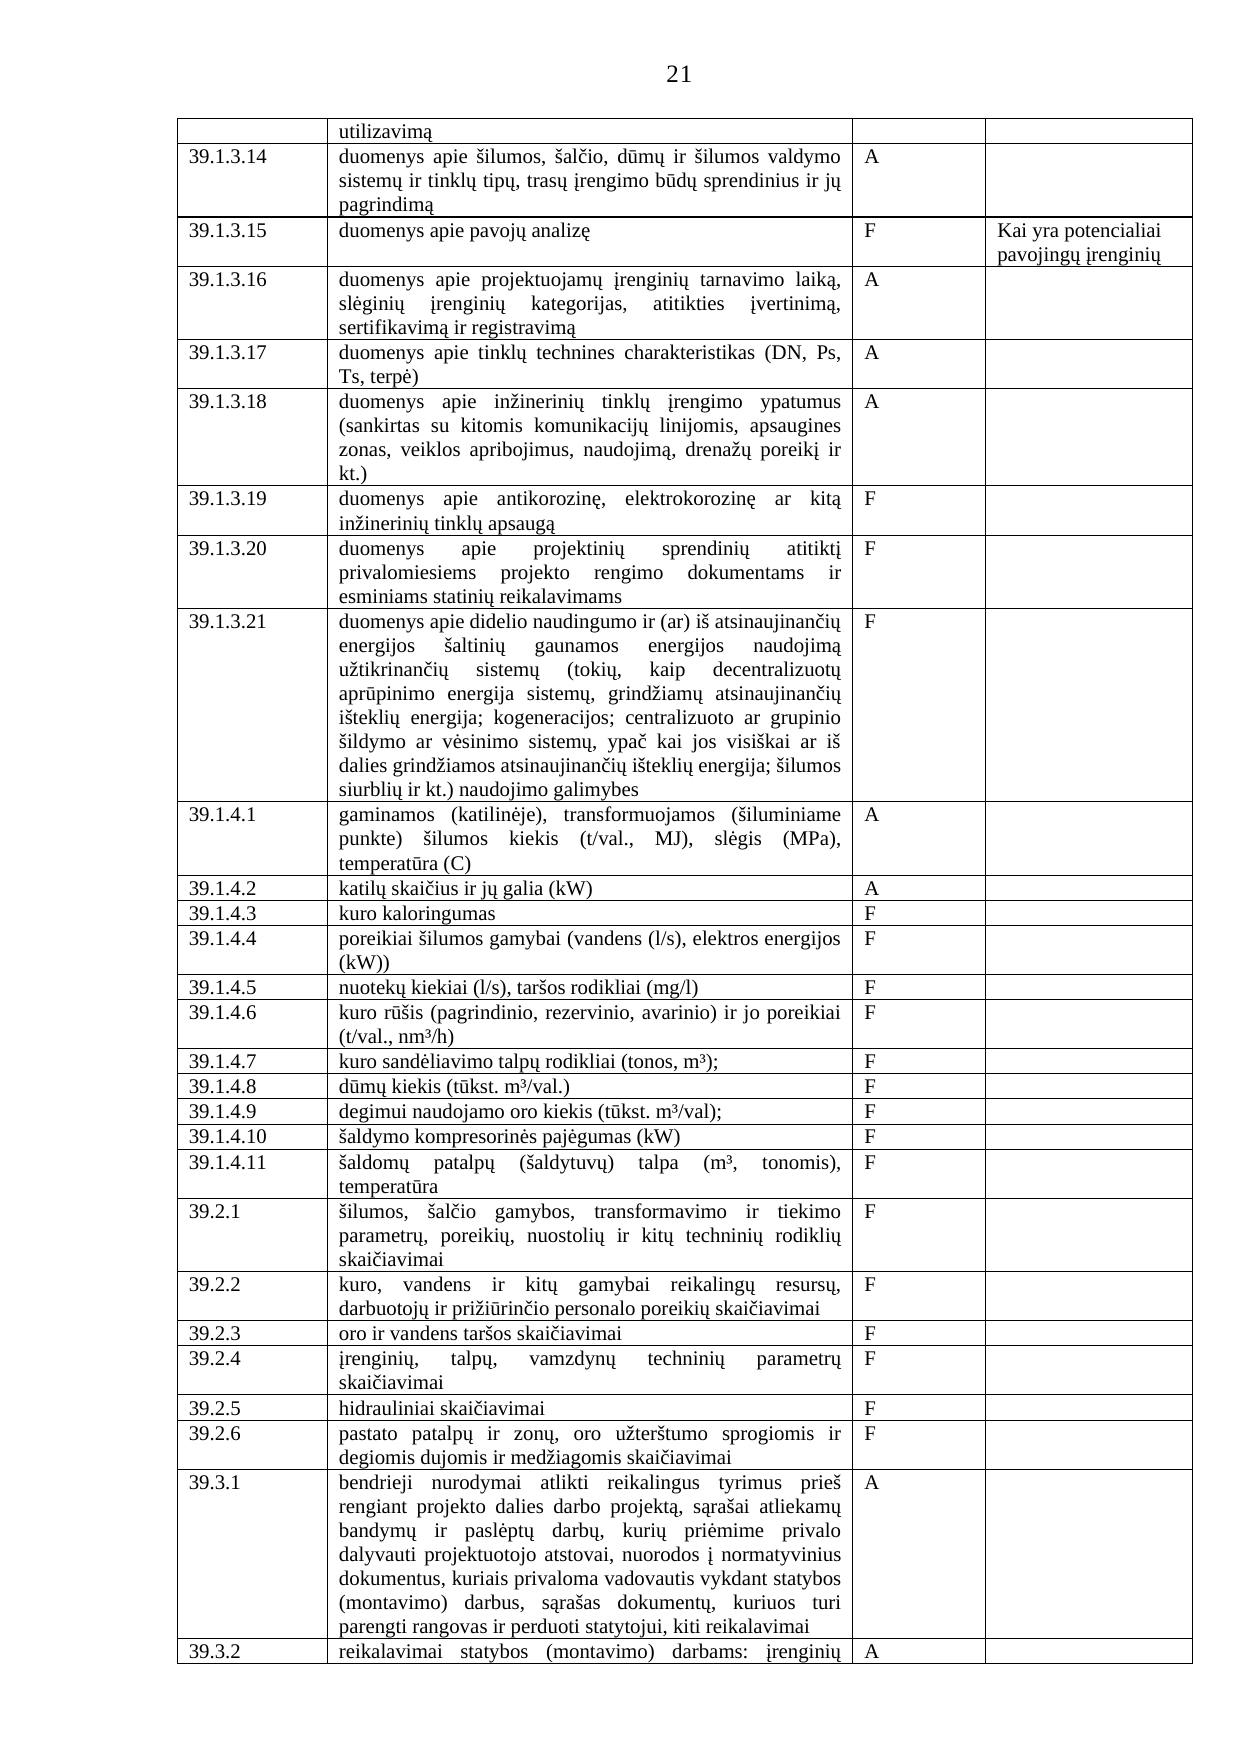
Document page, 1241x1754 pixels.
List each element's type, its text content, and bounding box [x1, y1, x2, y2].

table_cell utilizavimą [328, 119, 852, 143]
table_cell [986, 1125, 1192, 1148]
table_cell kuro rūšis (pagrindinio, rezervinio, avarinio) ir jo poreikiai (t/val., nm³/h) [328, 1000, 852, 1048]
table_cell duomenys apie tinklų technines charakteristikas (DN, Ps, Ts, terpė) [328, 340, 852, 388]
table_cell gaminamos (katilinėje), transformuojamos (šiluminiame punkte) šilumos kiekis (t/val., MJ), slėgis (MPa), temperatūra (C) [328, 802, 852, 874]
table_cell įrenginių, talpų, vamzdynų techninių parametrų skaičiavimai [328, 1346, 852, 1394]
table_cell A [853, 1639, 985, 1663]
table_cell [986, 1421, 1192, 1469]
table_cell F [853, 1125, 985, 1148]
table_cell 39.1.4.2 [178, 876, 327, 899]
table_cell A [853, 144, 985, 216]
table_cell 39.1.3.16 [178, 267, 327, 339]
table_cell 39.1.4.1 [178, 802, 327, 874]
table_cell dūmų kiekis (tūkst. m³/val.) [328, 1074, 852, 1098]
table_cell F [853, 901, 985, 925]
table_cell duomenys apie pavojų analizę [328, 218, 852, 266]
table_cell [986, 1199, 1192, 1271]
table_cell [986, 536, 1192, 608]
table_cell kuro, vandens ir kitų gamybai reikalingų resursų, darbuotojų ir prižiūrinčio personalo poreikių skaičiavimai [328, 1272, 852, 1320]
table_cell A [853, 389, 985, 485]
table_cell [986, 144, 1192, 216]
table_cell 39.2.4 [178, 1346, 327, 1394]
table_cell degimui naudojamo oro kiekis (tūkst. m³/val); [328, 1099, 852, 1123]
table_cell [986, 1272, 1192, 1320]
table_cell [986, 1321, 1192, 1345]
table_cell duomenys apie projektinių sprendinių atitiktį privalomiesiems projekto rengimo dokumentams ir esminiams statinių reikalavimams [328, 536, 852, 608]
table_cell kuro sandėliavimo talpų rodikliai (tonos, m³); [328, 1049, 852, 1073]
table_cell F [853, 1421, 985, 1469]
table_cell 39.1.4.9 [178, 1099, 327, 1123]
table_cell šaldymo kompresorinės pajėgumas (kW) [328, 1125, 852, 1148]
table_cell 39.1.3.20 [178, 536, 327, 608]
table_cell 39.3.1 [178, 1470, 327, 1638]
table_cell Kai yra potencialiai pavojingų įrenginių [986, 218, 1192, 266]
table_cell nuotekų kiekiai (l/s), taršos rodikliai (mg/l) [328, 975, 852, 999]
table_cell 39.2.6 [178, 1421, 327, 1469]
table_cell A [853, 802, 985, 874]
table_cell F [853, 1321, 985, 1345]
table_cell 39.1.3.14 [178, 144, 327, 216]
table_cell [853, 119, 985, 143]
table_cell 39.3.2 [178, 1639, 327, 1663]
table_cell katilų skaičius ir jų galia (kW) [328, 876, 852, 899]
table_cell 39.1.3.18 [178, 389, 327, 485]
table_cell 39.1.4.7 [178, 1049, 327, 1073]
table_cell [986, 876, 1192, 899]
table_cell [986, 802, 1192, 874]
table_cell [986, 119, 1192, 143]
table_cell šaldomų patalpų (šaldytuvų) talpa (m³, tonomis), temperatūra [328, 1150, 852, 1198]
table_cell F [853, 536, 985, 608]
table_cell 39.1.4.5 [178, 975, 327, 999]
table_cell [986, 901, 1192, 925]
table_cell A [853, 267, 985, 339]
table_cell F [853, 1272, 985, 1320]
table_cell F [853, 926, 985, 974]
table_cell duomenys apie projektuojamų įrenginių tarnavimo laiką, slėginių įrenginių kategorijas, atitikties įvertinimą, sertifikavimą ir registravimą [328, 267, 852, 339]
table_cell 39.2.3 [178, 1321, 327, 1345]
table_cell F [853, 1099, 985, 1123]
table_cell 39.1.4.10 [178, 1125, 327, 1148]
table_cell F [853, 609, 985, 801]
table_cell [986, 1395, 1192, 1419]
table_cell [986, 486, 1192, 534]
table_cell hidrauliniai skaičiavimai [328, 1395, 852, 1419]
table_cell [986, 975, 1192, 999]
table_cell 39.1.4.6 [178, 1000, 327, 1048]
table_cell 39.1.4.8 [178, 1074, 327, 1098]
table_cell duomenys apie šilumos, šalčio, dūmų ir šilumos valdymo sistemų ir tinklų tipų, trasų įrengimo būdų sprendinius ir jų pagrindimą [328, 144, 852, 216]
table_cell [986, 1470, 1192, 1638]
table_cell [986, 1346, 1192, 1394]
table_cell F [853, 218, 985, 266]
table_cell A [853, 876, 985, 899]
table_cell F [853, 1199, 985, 1271]
table_cell 39.1.4.3 [178, 901, 327, 925]
table_cell [986, 926, 1192, 974]
table_cell [986, 267, 1192, 339]
table_cell F [853, 1074, 985, 1098]
table_cell [986, 1099, 1192, 1123]
table_cell [986, 389, 1192, 485]
table_cell poreikiai šilumos gamybai (vandens (l/s), elektros energijos (kW)) [328, 926, 852, 974]
table_cell F [853, 975, 985, 999]
table_cell F [853, 1395, 985, 1419]
table_cell [986, 609, 1192, 801]
table_cell 39.1.3.21 [178, 609, 327, 801]
table_cell 39.1.3.19 [178, 486, 327, 534]
table_cell 39.1.3.17 [178, 340, 327, 388]
table_cell [986, 1000, 1192, 1048]
table_cell reikalavimai statybos (montavimo) darbams: įrenginių [328, 1639, 852, 1663]
table_cell duomenys apie didelio naudingumo ir (ar) iš atsinaujinančių energijos šaltinių gaunamos energijos naudojimą užtikrinančių sistemų (tokių, kaip decentralizuotų aprūpinimo energija sistemų, grindžiamų atsinaujinančių išteklių energija; kogeneracijos; centralizuoto ar grupinio šildymo ar vėsinimo sistemų, ypač kai jos visiškai ar iš dalies grindžiamos atsinaujinančių išteklių energija; šilumos siurblių ir kt.) naudojimo galimybes [328, 609, 852, 801]
table_cell pastato patalpų ir zonų, oro užterštumo sprogiomis ir degiomis dujomis ir medžiagomis skaičiavimai [328, 1421, 852, 1469]
table_cell [986, 1639, 1192, 1663]
table_cell F [853, 1150, 985, 1198]
table_cell [986, 340, 1192, 388]
table_cell F [853, 486, 985, 534]
table_cell [986, 1150, 1192, 1198]
table_cell 39.1.4.4 [178, 926, 327, 974]
table_cell [986, 1074, 1192, 1098]
table_cell 39.2.5 [178, 1395, 327, 1419]
table_cell duomenys apie inžinerinių tinklų įrengimo ypatumus (sankirtas su kitomis komunikacijų linijomis, apsaugines zonas, veiklos apribojimus, naudojimą, drenažų poreikį ir kt.) [328, 389, 852, 485]
table_cell F [853, 1000, 985, 1048]
table_cell 39.1.4.11 [178, 1150, 327, 1198]
table_cell [178, 119, 327, 143]
table_cell 39.1.3.15 [178, 218, 327, 266]
table_cell kuro kaloringumas [328, 901, 852, 925]
table_cell 39.2.2 [178, 1272, 327, 1320]
table_cell oro ir vandens taršos skaičiavimai [328, 1321, 852, 1345]
table_cell F [853, 1049, 985, 1073]
table_cell F [853, 1346, 985, 1394]
table_cell [986, 1049, 1192, 1073]
table_cell 39.2.1 [178, 1199, 327, 1271]
table_cell A [853, 340, 985, 388]
table_cell šilumos, šalčio gamybos, transformavimo ir tiekimo parametrų, poreikių, nuostolių ir kitų techninių rodiklių skaičiavimai [328, 1199, 852, 1271]
table_cell A [853, 1470, 985, 1638]
table_cell duomenys apie antikorozinę, elektrokorozinę ar kitą inžinerinių tinklų apsaugą [328, 486, 852, 534]
table_cell bendrieji nurodymai atlikti reikalingus tyrimus prieš rengiant projekto dalies darbo projektą, sąrašai atliekamų bandymų ir paslėptų darbų, kurių priėmime privalo dalyvauti projektuotojo atstovai, nuorodos į normatyvinius dokumentus, kuriais privaloma vadovautis vykdant statybos (montavimo) darbus, sąrašas dokumentų, kuriuos turi parengti rangovas ir perduoti statytojui, kiti reikalavimai [328, 1470, 852, 1638]
